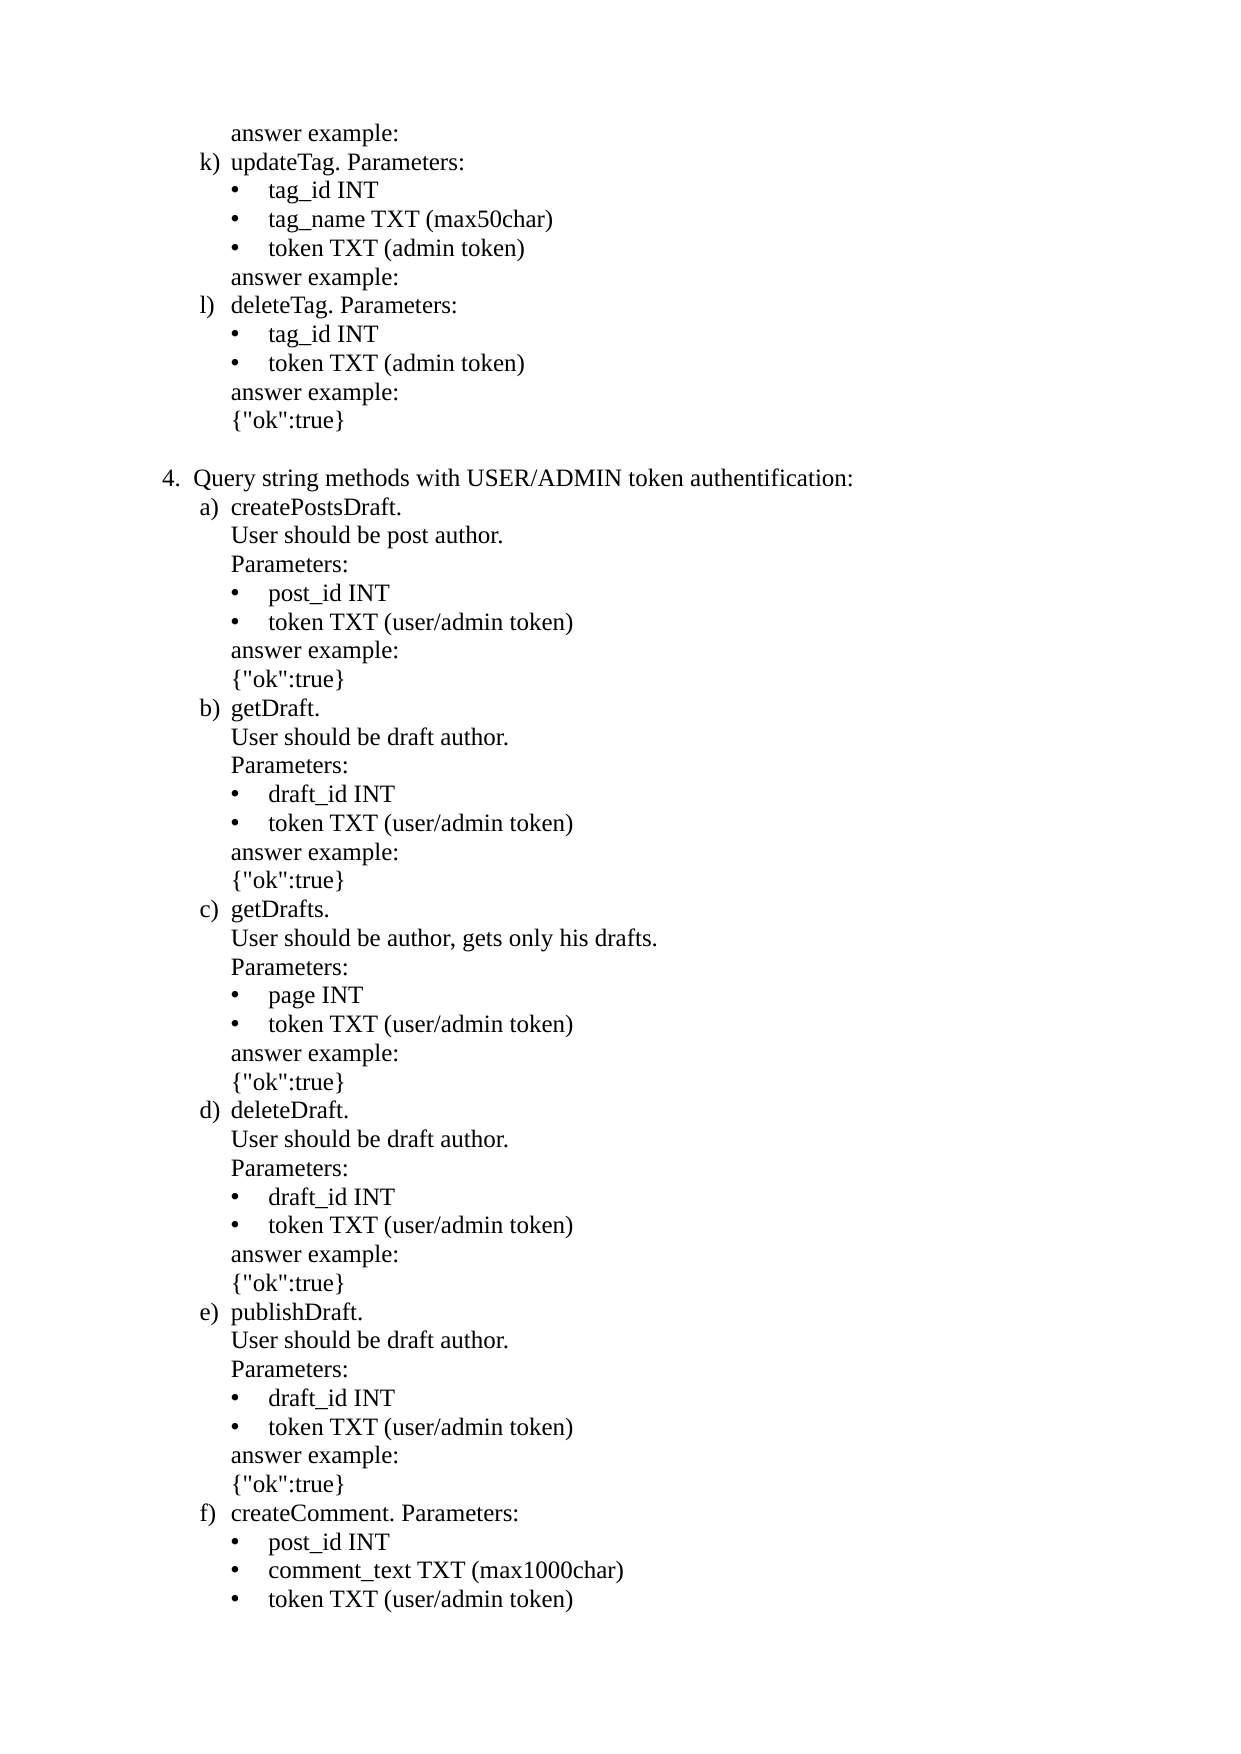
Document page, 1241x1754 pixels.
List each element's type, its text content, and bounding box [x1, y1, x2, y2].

list Parameters: [193, 751, 1122, 779]
list Parameters: [193, 549, 1122, 578]
list getDrafts. [193, 894, 1122, 923]
list token TXT (user/admin token) [231, 1211, 1122, 1239]
list {"ok":true} [193, 866, 1122, 894]
list {"ok":true} [193, 1268, 1122, 1297]
list answer example: [193, 262, 1122, 291]
list User should be draft author. [193, 1124, 1122, 1153]
list draft_id INT [231, 1383, 1122, 1412]
list answer example: [193, 837, 1122, 866]
list User should be draft author. [193, 1326, 1122, 1354]
list updateTag. Parameters: [193, 147, 1122, 176]
list User should be draft author. [193, 722, 1122, 751]
list token TXT (user/admin token) [231, 1009, 1122, 1038]
list publishDraft. [193, 1297, 1122, 1326]
list deleteDraft. [193, 1096, 1122, 1124]
list answer example: [193, 1441, 1122, 1469]
list deleteTag. Parameters: [193, 291, 1122, 319]
list token TXT (user/admin token) [231, 1412, 1122, 1441]
list tag_id INT [231, 176, 1122, 204]
list createPostsDraft. [193, 492, 1122, 521]
list answer example: [193, 636, 1122, 664]
list {"ok":true} [193, 664, 1122, 693]
list token TXT (user/admin token) [231, 1584, 1122, 1613]
list token TXT (user/admin token) [231, 808, 1122, 837]
list User should be post author. [193, 521, 1122, 549]
list tag_id INT [231, 319, 1122, 348]
list tag_name TXT (max50char) [231, 204, 1122, 233]
list answer example: [193, 1239, 1122, 1268]
list createComment. Parameters: [193, 1498, 1122, 1527]
list getDraft. [193, 693, 1122, 722]
list post_id INT [231, 1527, 1122, 1556]
list {"ok":true} [193, 1067, 1122, 1096]
list draft_id INT [231, 1182, 1122, 1211]
list draft_id INT [231, 779, 1122, 808]
list Query string methods with USER/ADMIN token authentification: [156, 463, 1122, 492]
list answer example: [193, 118, 1122, 147]
list comment_text TXT (max1000char) [231, 1556, 1122, 1584]
list {"ok":true} [193, 406, 1122, 434]
list page INT [231, 981, 1122, 1009]
list {"ok":true} [193, 1469, 1122, 1498]
list post_id INT [231, 578, 1122, 607]
list answer example: [193, 377, 1122, 406]
list User should be author, gets only his drafts. [193, 923, 1122, 952]
list token TXT (admin token) [231, 348, 1122, 377]
list Parameters: [193, 952, 1122, 981]
list Parameters: [193, 1354, 1122, 1383]
list token TXT (user/admin token) [231, 607, 1122, 636]
list answer example: [193, 1038, 1122, 1067]
list Parameters: [193, 1153, 1122, 1182]
list token TXT (admin token) [231, 233, 1122, 262]
